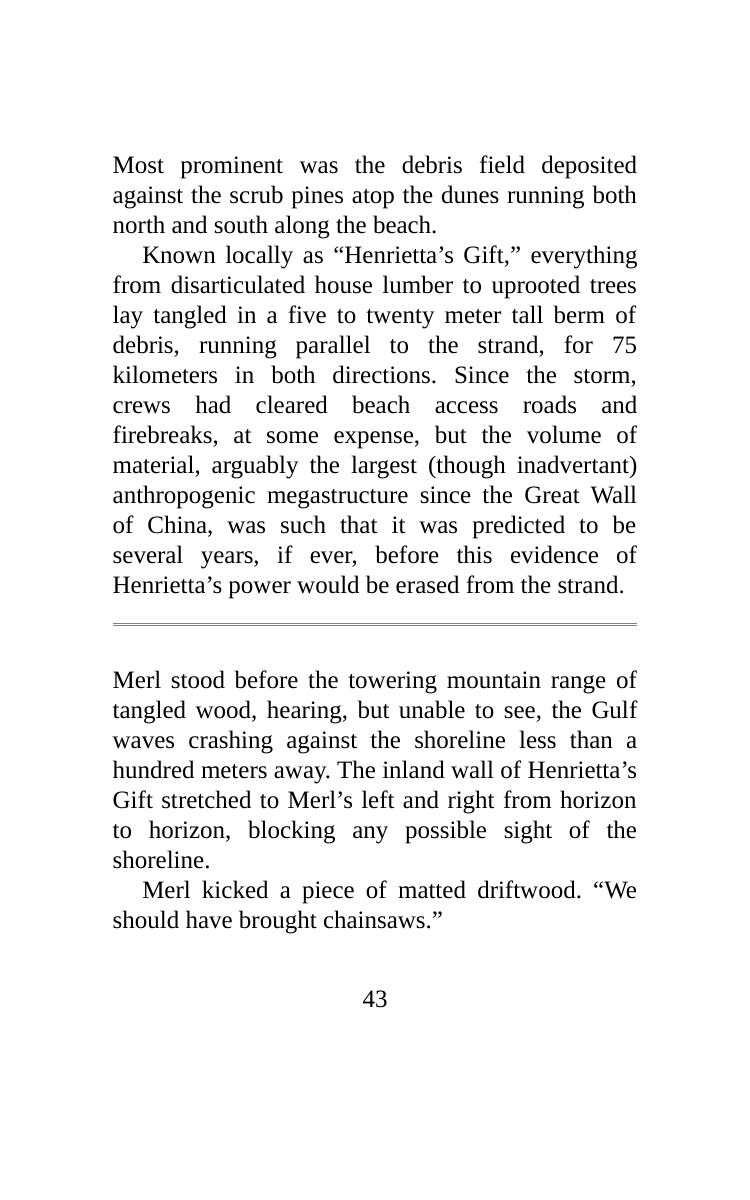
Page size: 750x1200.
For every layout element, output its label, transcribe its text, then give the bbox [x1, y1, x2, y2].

text Known locally as “Henrietta’s Gift,” everything from disarticulated house lumber to uprooted trees lay tangled in a five to twenty meter tall berm of debris, running parallel to the strand, for 75 kilometers in both directions. Since the storm, crews had cleared beach access roads and firebreaks, at some expense, but the volume of material, arguably the largest (though inadvertant) anthropogenic megastructure since the Great Wall of China, was such that it was predicted to be several years, if ever, before this evidence of Henrietta’s power would be erased from the strand. [112, 240, 637, 600]
text Merl stood before the towering mountain range of tangled wood, hearing, but unable to see, the Gulf waves crashing against the shoreline less than a hundred meters away. The inland wall of Henrietta’s Gift stretched to Merl’s left and right from horizon to horizon, blocking any possible sight of the shoreline. [112, 664, 637, 874]
text Most prominent was the debris field deposited against the scrub pines atop the dunes running both north and south along the beach. [112, 150, 637, 240]
text Merl kicked a piece of matted driftwood. “We should have brought chainsaws.” [112, 874, 637, 934]
